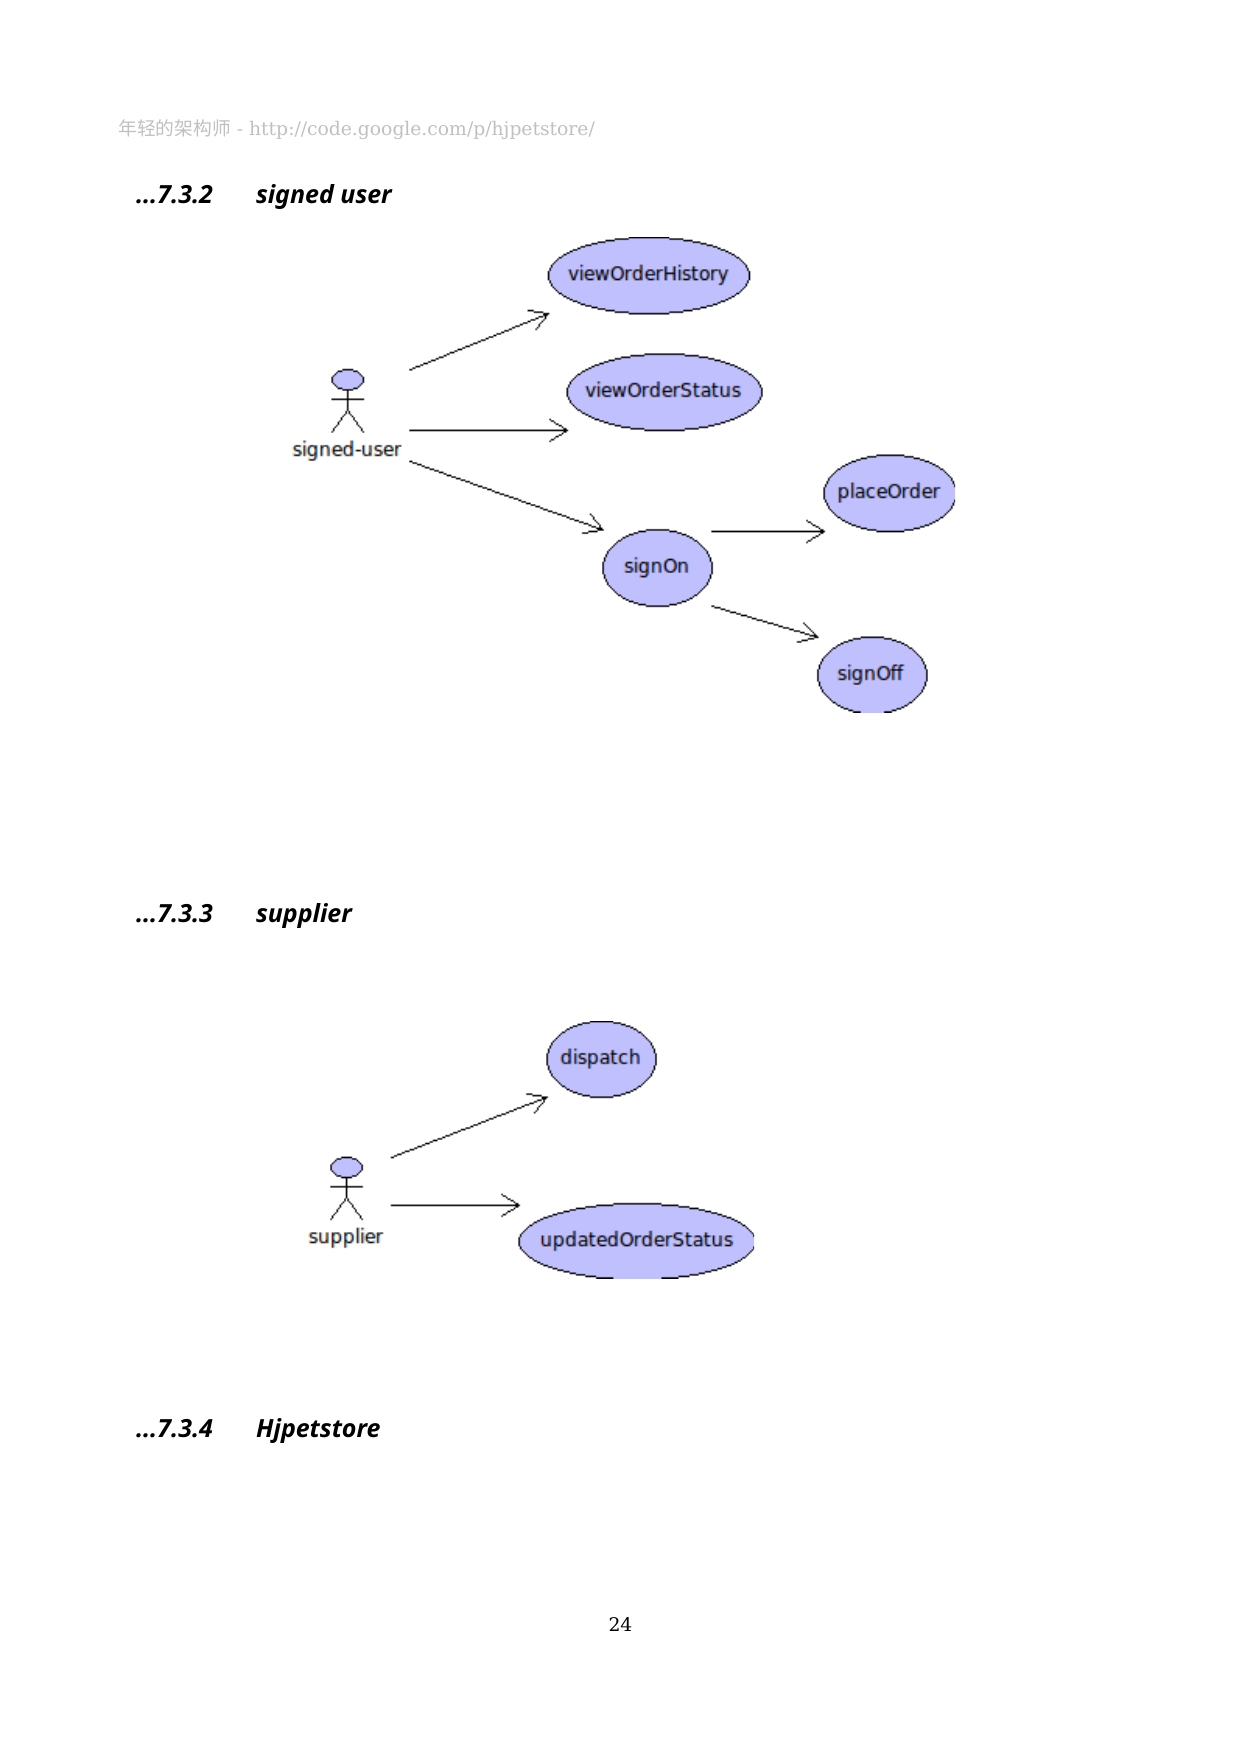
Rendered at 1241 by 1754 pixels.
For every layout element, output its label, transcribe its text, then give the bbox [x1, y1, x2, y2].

subtitle supplier [136, 896, 1122, 930]
picture [285, 237, 955, 713]
subtitle signed user [136, 177, 1122, 211]
subtitle Hjpetstore [136, 1410, 1122, 1444]
picture [301, 1021, 755, 1279]
